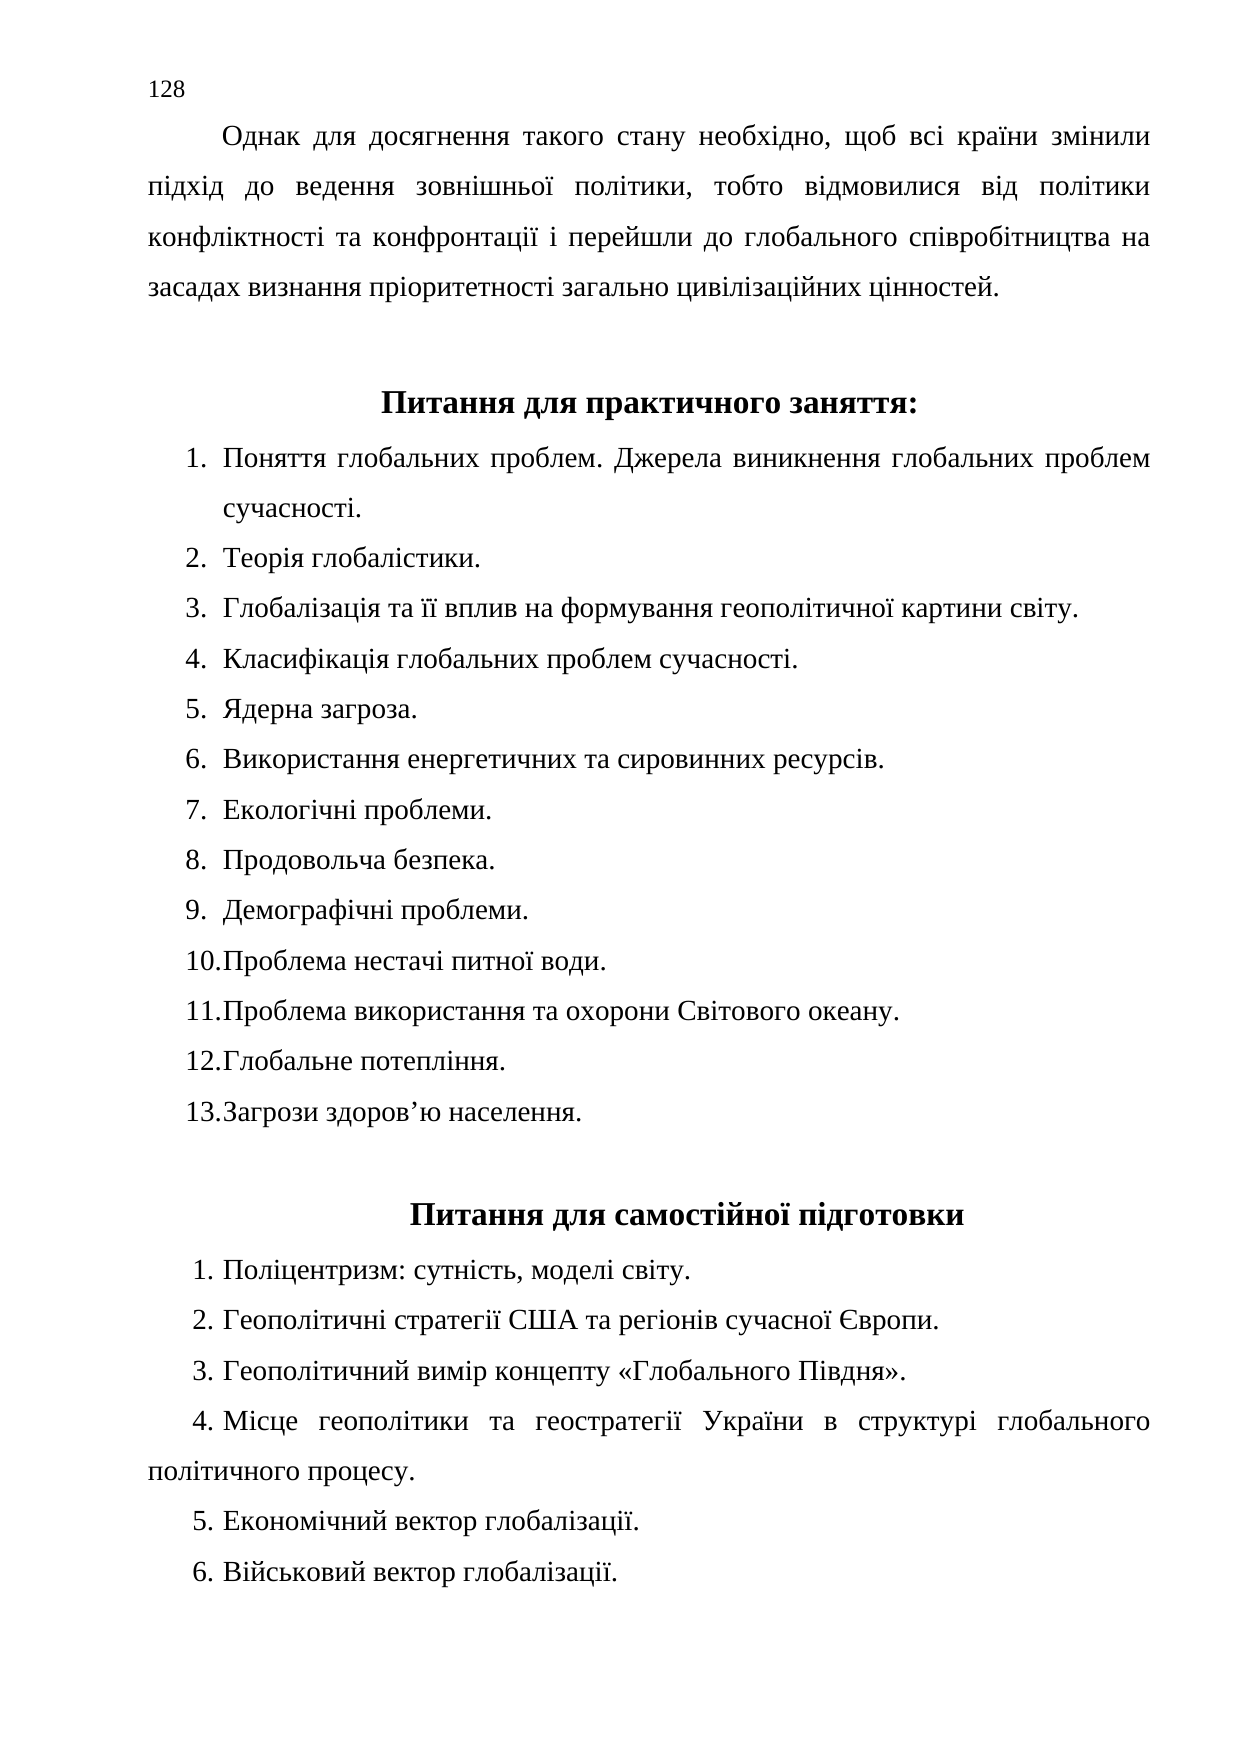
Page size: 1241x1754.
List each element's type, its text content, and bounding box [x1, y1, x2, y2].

list Загрози здоров’ю населення. [185, 1094, 1152, 1127]
list Проблема використання та охорони Світового океану. [185, 993, 1152, 1027]
list Продовольча безпека. [185, 842, 1152, 876]
list Поліцентризм: сутність, моделі світу. [148, 1252, 1152, 1286]
list Екологічні проблеми. [185, 792, 1152, 825]
list Військовий вектор глобалізації. [148, 1554, 1152, 1587]
text Питання для практичного заняття: [148, 382, 1152, 420]
list Глобальне потепління. [185, 1043, 1152, 1077]
list Проблема нестачі питної води. [185, 943, 1152, 976]
text Однак для досягнення такого стану необхідно, щоб всі країни змінили підхід до ведення зовнішньої політики, тобто відмовилися від політики конфліктності та конфронтації і перейшли до глобального співробітництва на засадах визнання пріоритетності загально цивілізаційних цінностей. [148, 118, 1152, 303]
list Теорія глобалістики. [185, 540, 1152, 574]
list Місце геополітики та геостратегії України в структурі глобального політичного процесу. [148, 1403, 1152, 1487]
list Геополітичні стратегії США та регіонів сучасної Європи. [148, 1302, 1152, 1336]
list Використання енергетичних та сировинних ресурсів. [185, 742, 1152, 775]
list Демографічні проблеми. [185, 892, 1152, 926]
list Глобалізація та її вплив на формування геополітичної картини світу. [185, 591, 1152, 624]
list Класифікація глобальних проблем сучасності. [185, 641, 1152, 674]
list Економічний вектор глобалізації. [148, 1503, 1152, 1537]
list Геополітичний вимір концепту «Глобального Півдня». [148, 1353, 1152, 1386]
list Поняття глобальних проблем. Джерела виникнення глобальних проблем сучасності. [185, 440, 1152, 523]
list Ядерна загроза. [185, 691, 1152, 725]
text Питання для самостійної підготовки [223, 1194, 1152, 1233]
